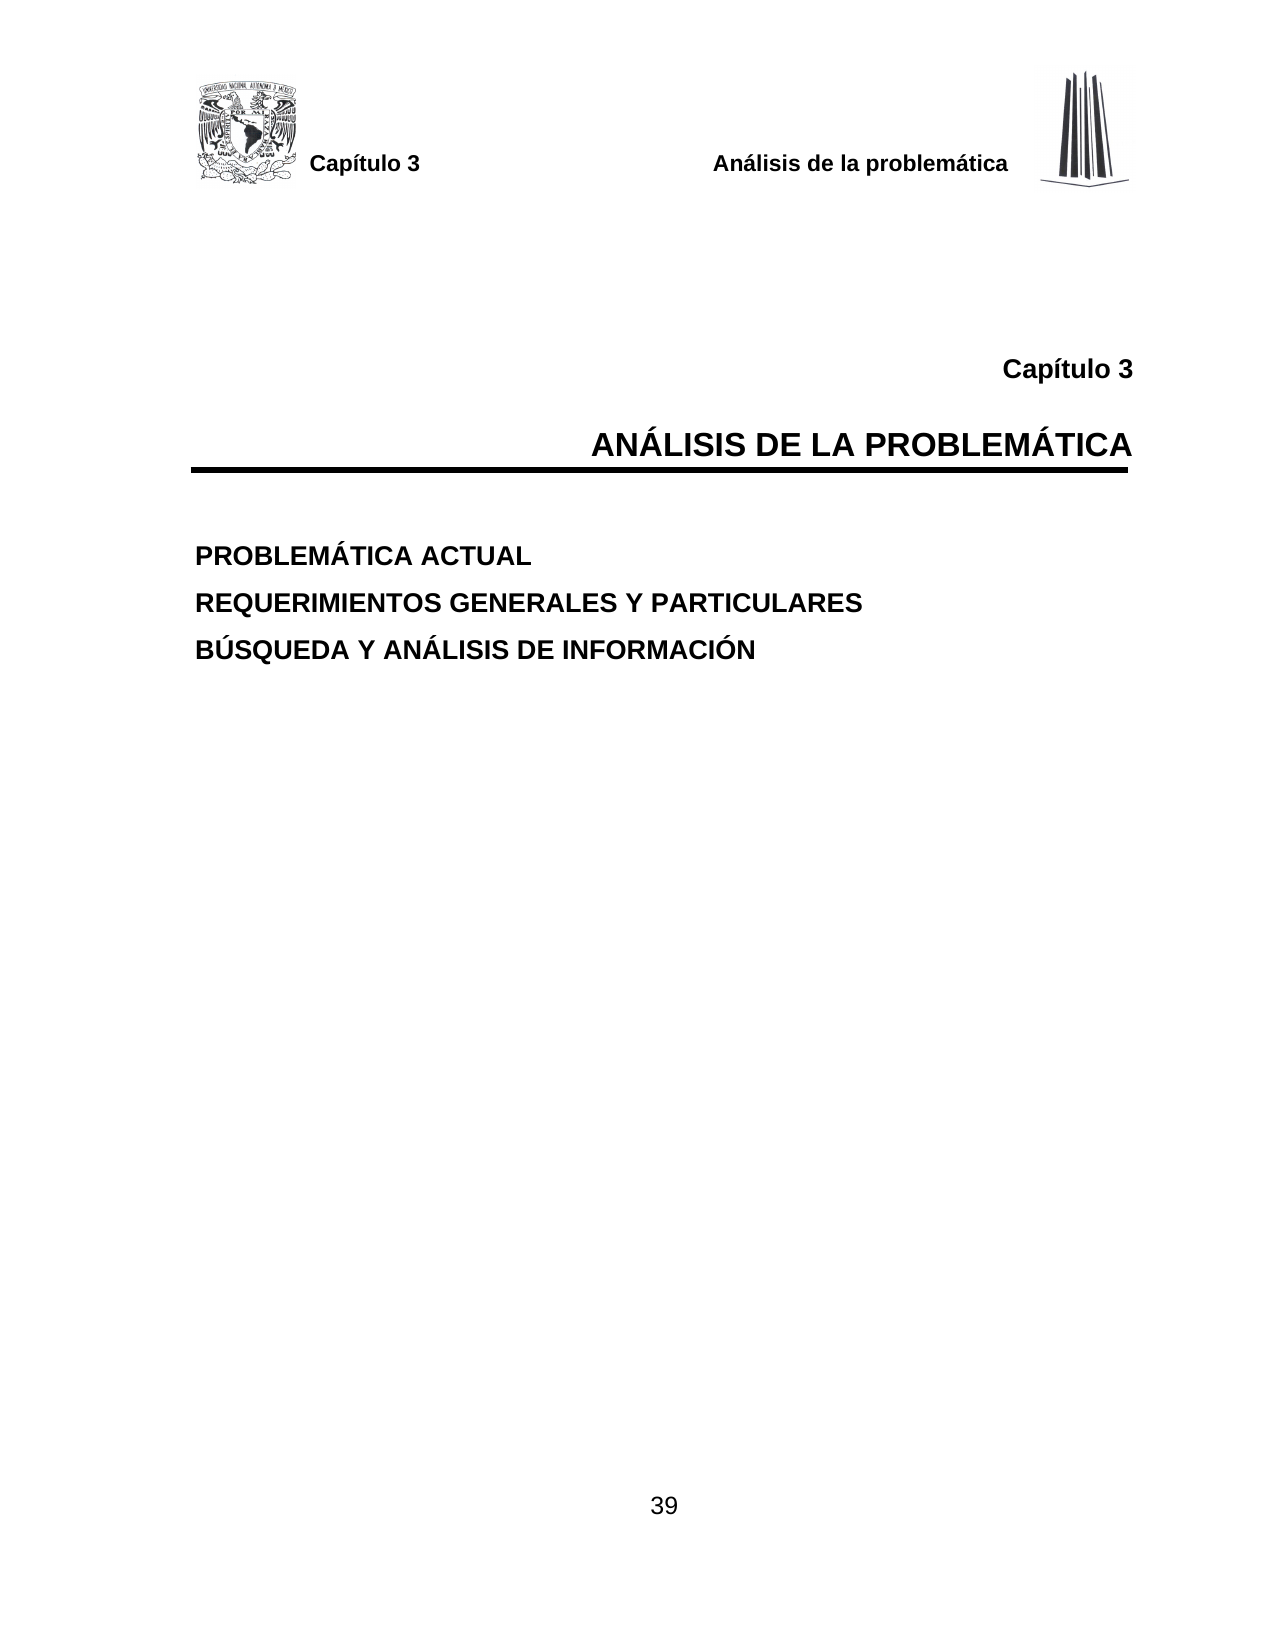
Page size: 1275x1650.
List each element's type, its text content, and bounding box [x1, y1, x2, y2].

text PROBLEMÁTICA ACTUAL [195, 540, 1133, 571]
text REQUERIMIENTOS GENERALES Y PARTICULARES [195, 587, 1133, 618]
picture [1034, 65, 1136, 193]
text Capítulo 3 [195, 353, 1133, 384]
text ANÁLISIS DE LA PROBLEMÁTICA [195, 425, 1133, 463]
text BÚSQUEDA Y ANÁLISIS DE INFORMACIÓN [195, 634, 1133, 665]
